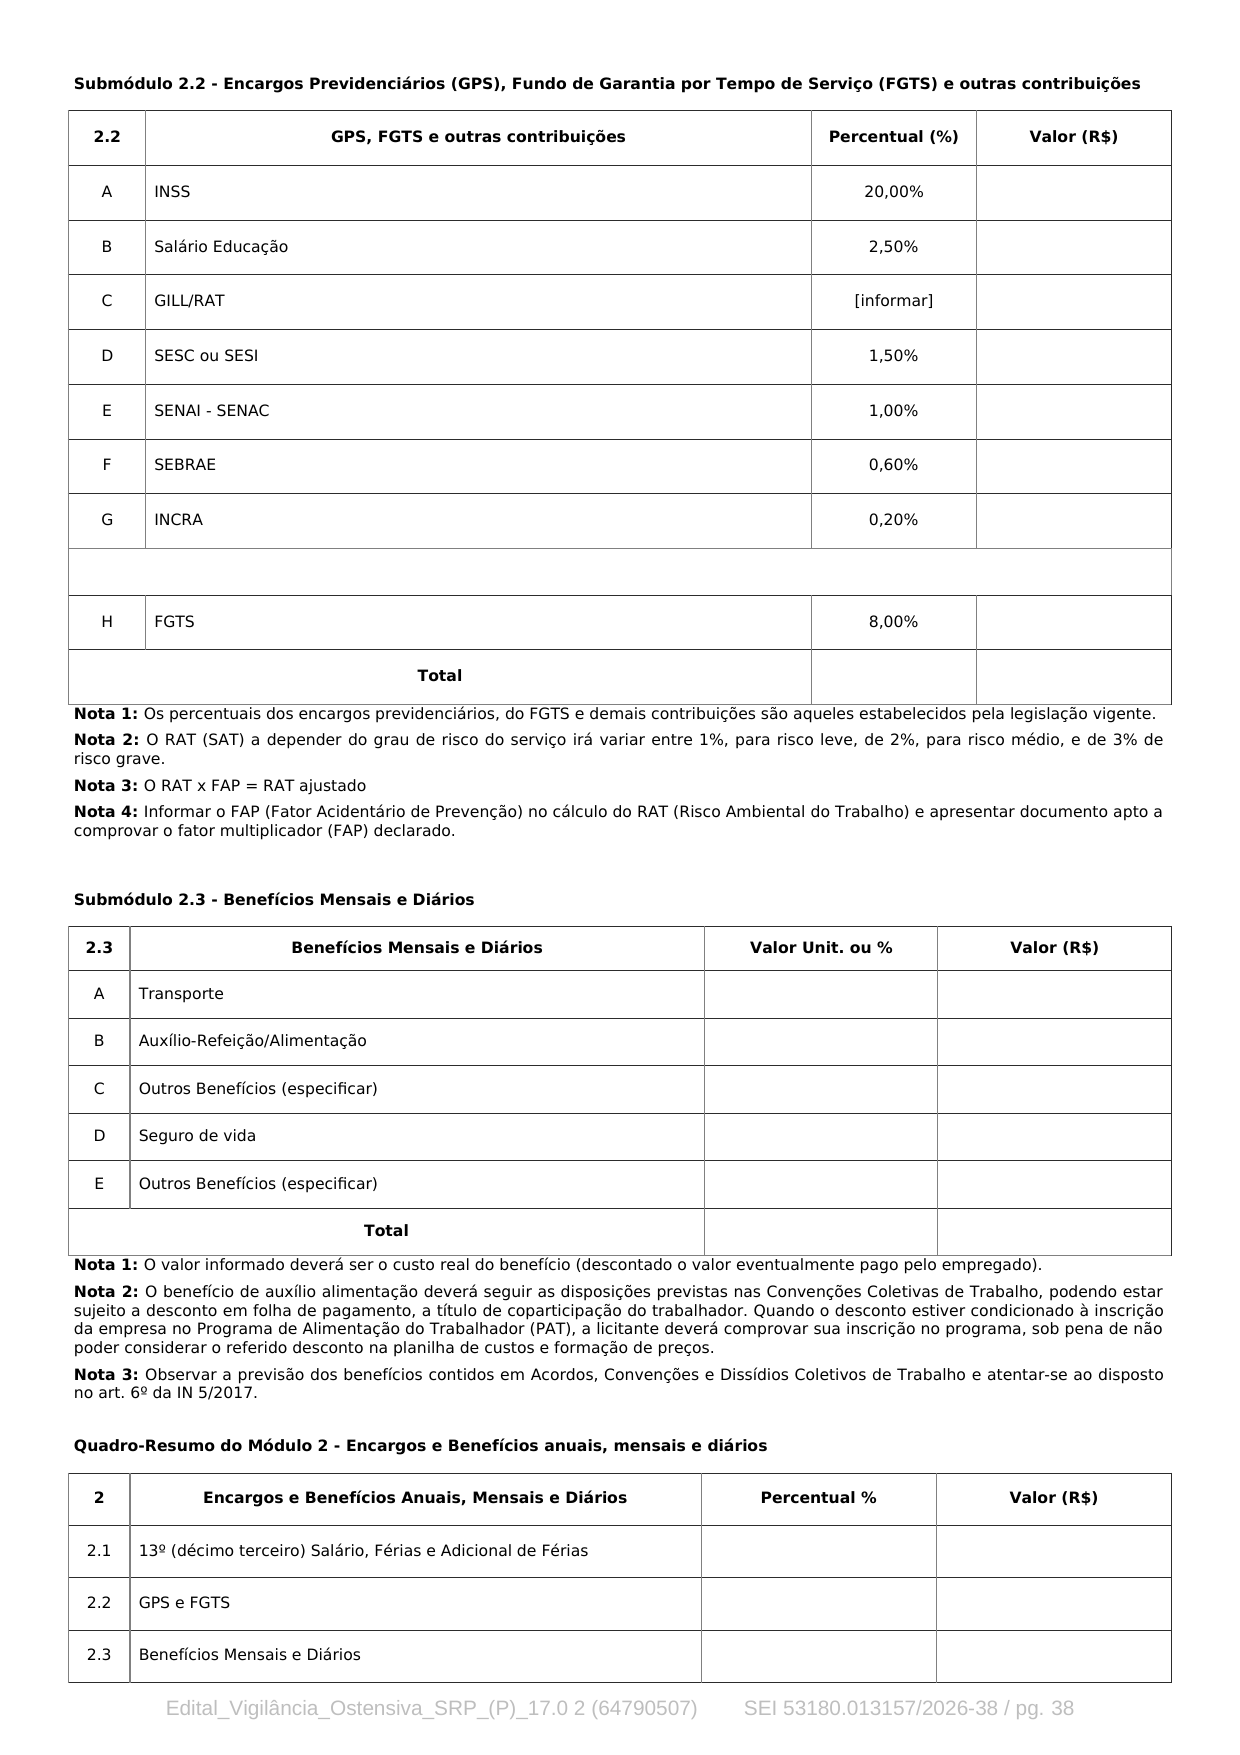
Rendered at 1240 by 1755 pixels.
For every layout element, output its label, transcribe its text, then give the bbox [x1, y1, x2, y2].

table_cell 2,50% [812, 221, 976, 274]
table_cell [937, 1526, 1171, 1577]
table_cell [938, 971, 1171, 1018]
text Nota 2: O benefício de auxílio alimentação deverá seguir as disposições previstas nas Convenções Coletivas de Trabalho, podendo estar sujeito a desconto em folha de pagamento, a título de coparticipação do trabalhador. Quando o desconto estiver condicionado à inscrição da empresa no Programa de Alimentação do Trabalhador (PAT), a licitante deverá comprovar sua inscrição no programa, sob pena de não poder considerar o referido desconto na planilha de custos e formação de preços. [74, 1283, 1165, 1357]
table_cell 8,00% [812, 596, 976, 649]
table_cell [331, 166, 811, 220]
table_cell INCRA [146, 494, 331, 547]
table_cell B [69, 1019, 129, 1065]
table_cell 13º (décimo terceiro) Salário, Férias e Adicional de Férias [131, 1526, 701, 1577]
table_header Percentual % [702, 1474, 936, 1525]
table_cell [331, 221, 811, 274]
table_cell G [69, 494, 145, 547]
table_cell 20,00% [812, 166, 976, 220]
table_cell [331, 549, 1171, 595]
table_cell B [69, 221, 145, 274]
table_header Valor (R$) [937, 1474, 1171, 1525]
table_cell [informar] [812, 275, 976, 329]
table_cell [937, 1578, 1171, 1629]
table_cell [146, 650, 417, 704]
text Nota 1: Os percentuais dos encargos previdenciários, do FGTS e demais contribuições são aqueles estabelecidos pela legislação vigente. [74, 705, 1165, 723]
table_cell Total [418, 650, 811, 704]
table_cell [938, 1066, 1171, 1113]
table_cell [977, 596, 1171, 649]
table_cell GILL/RAT [146, 275, 331, 329]
table_cell [702, 1631, 936, 1682]
table_header 2 [69, 1474, 129, 1525]
table_cell 0,20% [812, 494, 976, 547]
table_cell SESC ou SESI [146, 330, 331, 384]
table_cell C [69, 275, 145, 329]
table_cell 1,00% [812, 385, 976, 438]
table_header 2.3 [69, 927, 129, 970]
table_cell SEBRAE [146, 440, 331, 493]
text Nota 2: O RAT (SAT) a depender do grau de risco do serviço irá variar entre 1%, para risco leve, de 2%, para risco médio, e de 3% de risco grave. [74, 731, 1165, 768]
table_cell [705, 1209, 937, 1255]
table_cell [977, 166, 1171, 220]
text Nota 4: Informar o FAP (Fator Acidentário de Prevenção) no cálculo do RAT (Risco Ambiental do Trabalho) e apresentar documento apto a comprovar o fator multiplicador (FAP) declarado. [74, 803, 1165, 840]
table_cell Outros Benefícios (especificar) [131, 1161, 704, 1208]
table_cell 2.3 [69, 1631, 129, 1682]
table_header Valor Unit. ou % [705, 927, 937, 970]
table_cell D [69, 1114, 129, 1160]
table_cell [977, 221, 1171, 274]
table_cell Seguro de vida [131, 1114, 704, 1160]
table_cell [937, 1631, 1171, 1682]
table_cell [331, 440, 811, 493]
text Quadro-Resumo do Módulo 2 - Encargos e Benefícios anuais, mensais e diários [74, 1437, 1165, 1455]
text Submódulo 2.2 - Encargos Previdenciários (GPS), Fundo de Garantia por Tempo de Serviço (FGTS) e outras contribuições [74, 75, 1165, 93]
table_header Encargos e Benefícios Anuais, Mensais e Diários [131, 1474, 701, 1525]
table_cell [977, 650, 1171, 704]
table_cell [938, 1019, 1171, 1065]
table_cell Salário Educação [146, 221, 331, 274]
table_header GPS, FGTS e outras contribuições [331, 111, 811, 165]
table_cell [977, 275, 1171, 329]
table_cell [418, 596, 811, 649]
table_cell Transporte [131, 971, 704, 1018]
table_cell [705, 1161, 937, 1208]
table_cell A [69, 166, 145, 220]
table_cell [331, 330, 811, 384]
table_header Benefícios Mensais e Diários [131, 927, 704, 970]
table_cell 2.2 [69, 1578, 129, 1629]
table_cell A [69, 971, 129, 1018]
table_cell [705, 1114, 937, 1160]
table_cell [977, 330, 1171, 384]
table_cell [705, 971, 937, 1018]
table_header 2.2 [69, 111, 145, 165]
table_header [146, 111, 331, 165]
table_cell E [69, 385, 145, 438]
table_cell [702, 1578, 936, 1629]
table_cell FGTS [146, 596, 417, 649]
table_cell INSS [146, 166, 331, 220]
table_cell [938, 1161, 1171, 1208]
text Submódulo 2.3 - Benefícios Mensais e Diários [74, 890, 1165, 909]
table_header Valor (R$) [977, 111, 1171, 165]
table_cell Benefícios Mensais e Diários [131, 1631, 701, 1682]
table_cell [69, 650, 146, 704]
table_cell H [69, 596, 145, 649]
table_cell Outros Benefícios (especificar) [131, 1066, 704, 1113]
table_cell GPS e FGTS [131, 1578, 701, 1629]
table_header Percentual (%) [812, 111, 976, 165]
text Nota 3: O RAT x FAP = RAT ajustado [74, 777, 1165, 795]
table_cell C [69, 1066, 129, 1113]
table_cell SENAI - SENAC [146, 385, 331, 438]
table_cell E [69, 1161, 129, 1208]
table_cell [331, 494, 811, 547]
table_cell [69, 1209, 130, 1255]
table_cell 0,60% [812, 440, 976, 493]
table_cell [702, 1526, 936, 1577]
table_cell D [69, 330, 145, 384]
table_cell [977, 385, 1171, 438]
text Nota 3: Observar a previsão dos benefícios contidos em Acordos, Convenções e Dissídios Coletivos de Trabalho e atentar-se ao disposto no art. 6º da IN 5/2017. [74, 1366, 1165, 1402]
table_cell [938, 1114, 1171, 1160]
table_cell [331, 385, 811, 438]
table_cell [938, 1209, 1171, 1255]
table_cell Auxílio-Refeição/Alimentação [131, 1019, 704, 1065]
table_cell [705, 1066, 937, 1113]
table_cell 1,50% [812, 330, 976, 384]
table_cell [977, 440, 1171, 493]
table_cell 2.1 [69, 1526, 129, 1577]
table_cell F [69, 440, 145, 493]
table_cell Total [130, 1209, 704, 1255]
table_cell [69, 549, 331, 595]
table_cell [812, 650, 976, 704]
table_cell [977, 494, 1171, 547]
table_header Valor (R$) [938, 927, 1171, 970]
table_cell [331, 275, 811, 329]
table_cell [705, 1019, 937, 1065]
text Nota 1: O valor informado deverá ser o custo real do benefício (descontado o valor eventualmente pago pelo empregado). [74, 1256, 1165, 1274]
